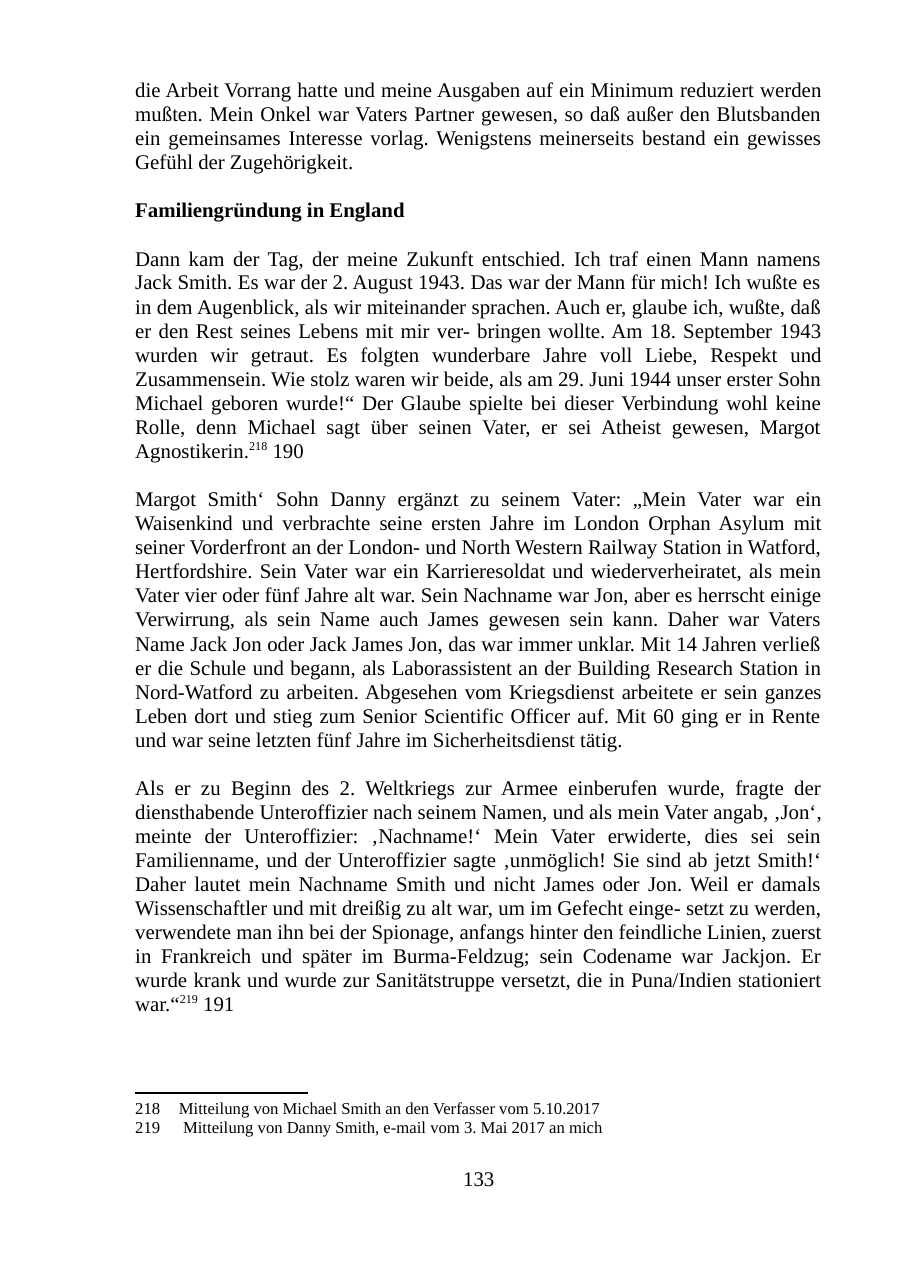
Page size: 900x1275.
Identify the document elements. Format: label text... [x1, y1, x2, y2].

text Mitteilung von Michael Smith an den Verfasser vom 5.10.2017 [135, 1099, 822, 1118]
text Margot Smith‘ Sohn Danny ergänzt zu seinem Vater: „Mein Vater war ein Waisenkind und verbrachte seine ersten Jahre im London Orphan Asylum mit seiner Vorderfront an der London- und North Western Railway Station in Watford, Hertfordshire. Sein Vater war ein Karrieresoldat und wiederverheiratet, als mein Vater vier oder fünf Jahre alt war. Sein Nachname war Jon, aber es herrscht einige Verwirrung, als sein Name auch James gewesen sein kann. Daher war Vaters Name Jack Jon oder Jack James Jon, das war immer unklar. Mit 14 Jahren verließ er die Schule und begann, als Laborassistent an der Building Research Station in Nord-Watford zu arbeiten. Abgesehen vom Kriegsdienst arbeitete er sein ganzes Leben dort und stieg zum Senior Scientific Officer auf. Mit 60 ging er in Rente und war seine letzten fünf Jahre im Sicherheitsdienst tätig. [135, 487, 822, 752]
text Dann kam der Tag, der meine Zukunft entschied. Ich traf einen Mann namens Jack Smith. Es war der 2. August 1943. Das war der Mann für mich! Ich wußte es in dem Augenblick, als wir miteinander sprachen. Auch er, glaube ich, wußte, daß er den Rest seines Lebens mit mir ver- bringen wollte. Am 18. September 1943 wurden wir getraut. Es folgten wunderbare Jahre voll Liebe, Respekt und Zusammensein. Wie stolz waren wir beide, als am 29. Juni 1944 unser erster Sohn Michael geboren wurde!“ Der Glaube spielte bei dieser Verbindung wohl keine Rolle, denn Michael sagt über seinen Vater, er sei Atheist gewesen, Margot Agnostikerin. 190 [135, 246, 822, 463]
text die Arbeit Vorrang hatte und meine Ausgaben auf ein Minimum reduziert werden mußten. Mein Onkel war Vaters Partner gewesen, so daß außer den Blutsbanden ein gemeinsames Interesse vorlag. Wenigstens meinerseits bestand ein gewisses Gefühl der Zugehörigkeit. [135, 78, 822, 174]
text Familiengründung in England [135, 198, 822, 222]
text Mitteilung von Danny Smith, e-mail vom 3. Mai 2017 an mich [135, 1118, 822, 1137]
text Als er zu Beginn des 2. Weltkriegs zur Armee einberufen wurde, fragte der diensthabende Unteroffizier nach seinem Namen, und als mein Vater angab, ‚Jon‘, meinte der Unteroffizier: ‚Nachname!‘ Mein Vater erwiderte, dies sei sein Familienname, und der Unteroffizier sagte ‚unmöglich! Sie sind ab jetzt Smith!‘ Daher lautet mein Nachname Smith und nicht James oder Jon. Weil er damals Wissenschaftler und mit dreißig zu alt war, um im Gefecht einge- setzt zu werden, verwendete man ihn bei der Spionage, anfangs hinter den feindliche Linien, zuerst in Frankreich und später im Burma-Feldzug; sein Codename war Jackjon. Er wurde krank und wurde zur Sanitätstruppe versetzt, die in Puna/Indien stationiert war.“ 191 [135, 776, 822, 1016]
